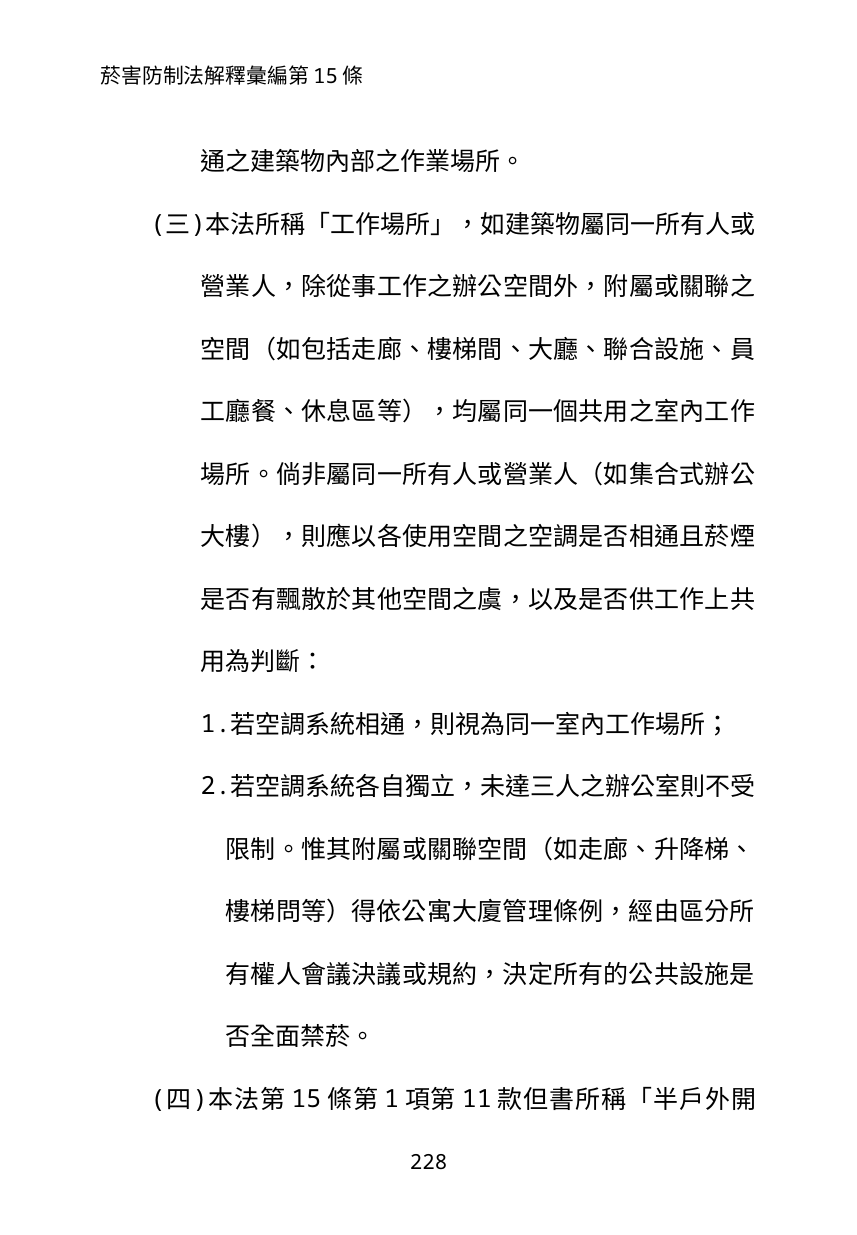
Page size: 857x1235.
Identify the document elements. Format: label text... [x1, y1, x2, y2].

list (三)本法所稱「工作場所」，如建築物屬同一所有人或營業人，除從事工作之辦公空間外，附屬或關聯之空間（如包括走廊、樓梯間、大廳、聯合設施、員工廳餐、休息區等），均屬同一個共用之室內工作場所。倘非屬同一所有人或營業人（如集合式辦公大樓），則應以各使用空間之空調是否相通且菸煙是否有飄散於其他空間之虞，以及是否供工作上共用為判斷： [150, 181, 756, 681]
list (四)本法第15條第1項第11款但書所稱「半戶外開 [150, 1056, 756, 1118]
list 1.若空調系統相通，則視為同一室內工作場所； [200, 681, 756, 743]
list 2.若空調系統各自獨立，未達三人之辦公室則不受限制。惟其附屬或關聯空間（如走廊、升降梯、樓梯問等）得依公寓大廈管理條例，經由區分所有權人會議決議或規約，決定所有的公共設施是否全面禁菸。 [200, 743, 756, 1056]
list 通之建築物內部之作業場所。 [150, 118, 756, 181]
